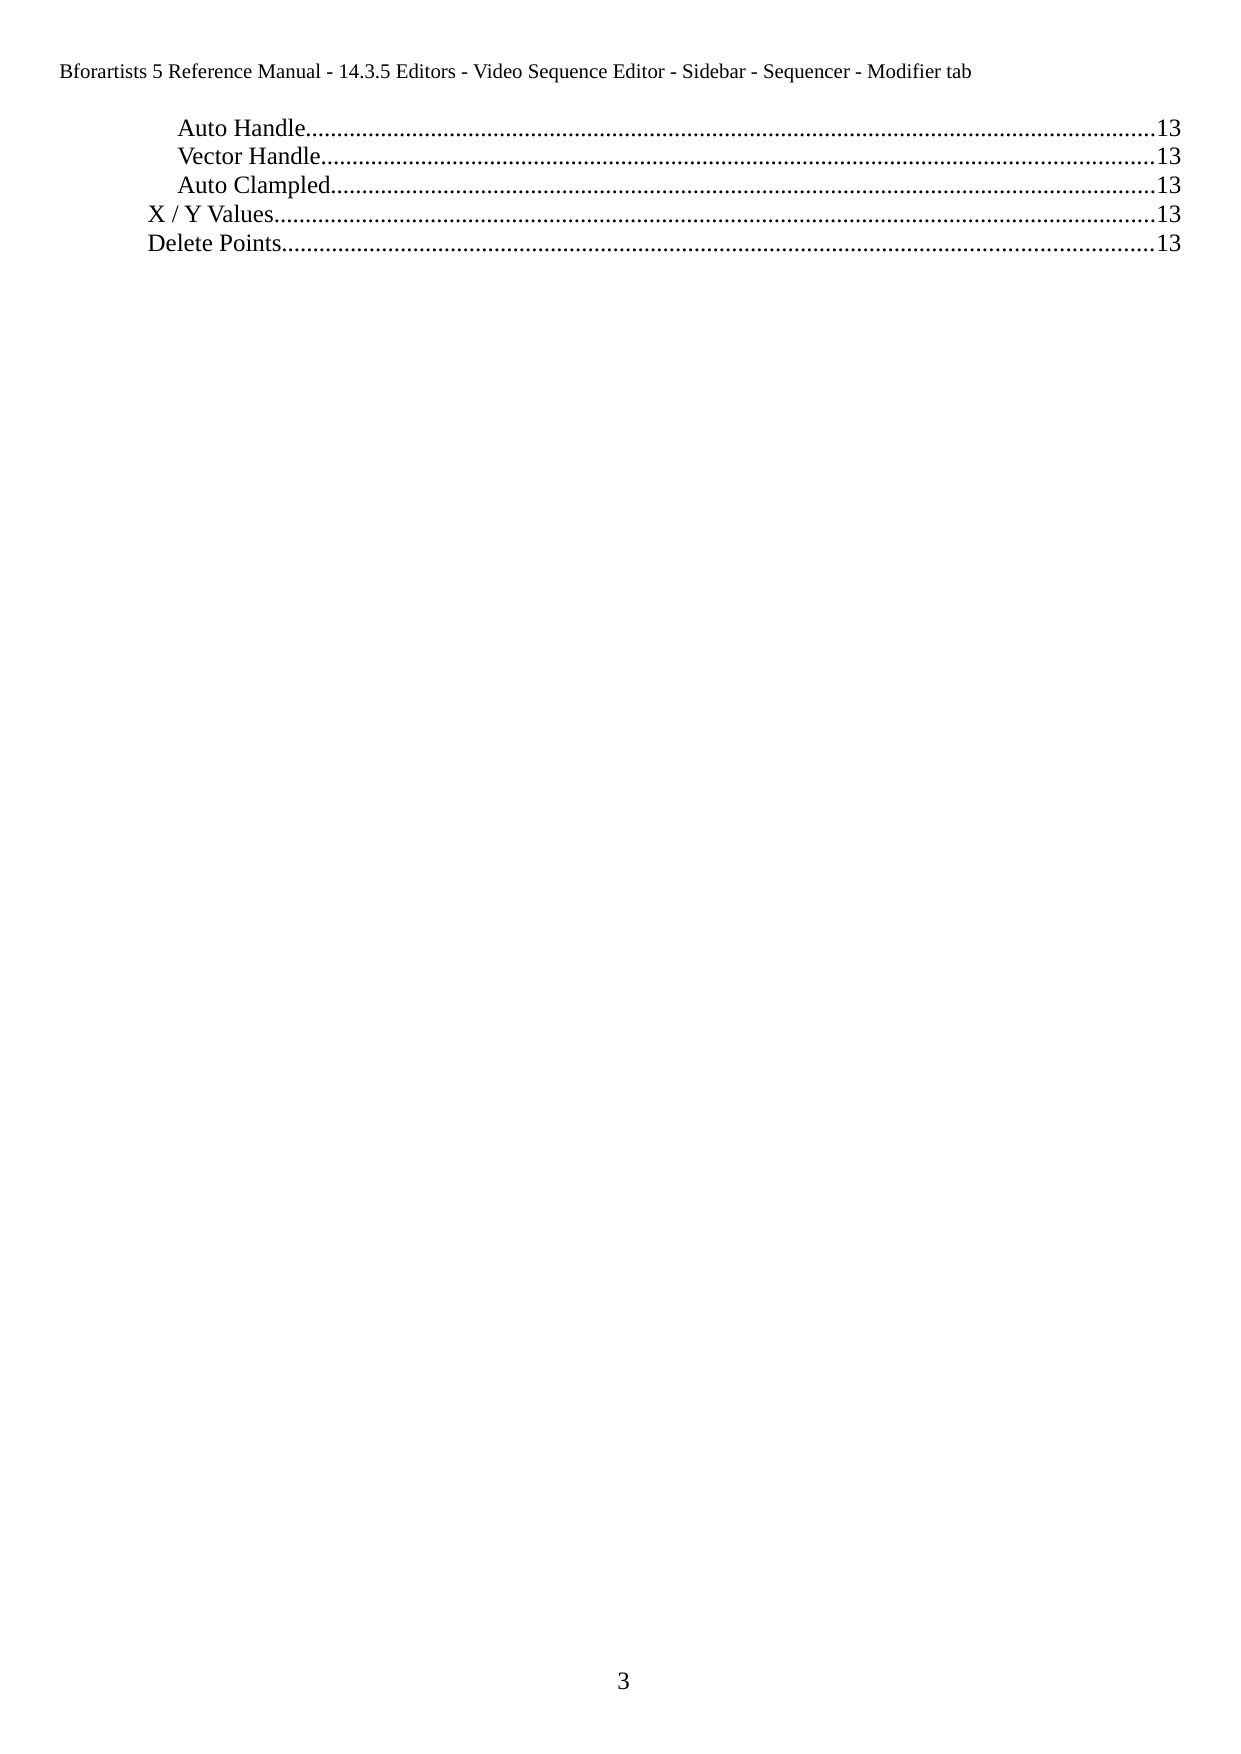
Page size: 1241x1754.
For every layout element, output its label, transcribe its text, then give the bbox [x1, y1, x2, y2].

text X / Y Values 13 [147, 199, 1181, 228]
text Auto Handle 13 [177, 113, 1181, 141]
text Delete Points 13 [147, 228, 1181, 256]
text Vector Handle 13 [177, 141, 1181, 170]
text Auto Clampled 13 [177, 170, 1181, 199]
